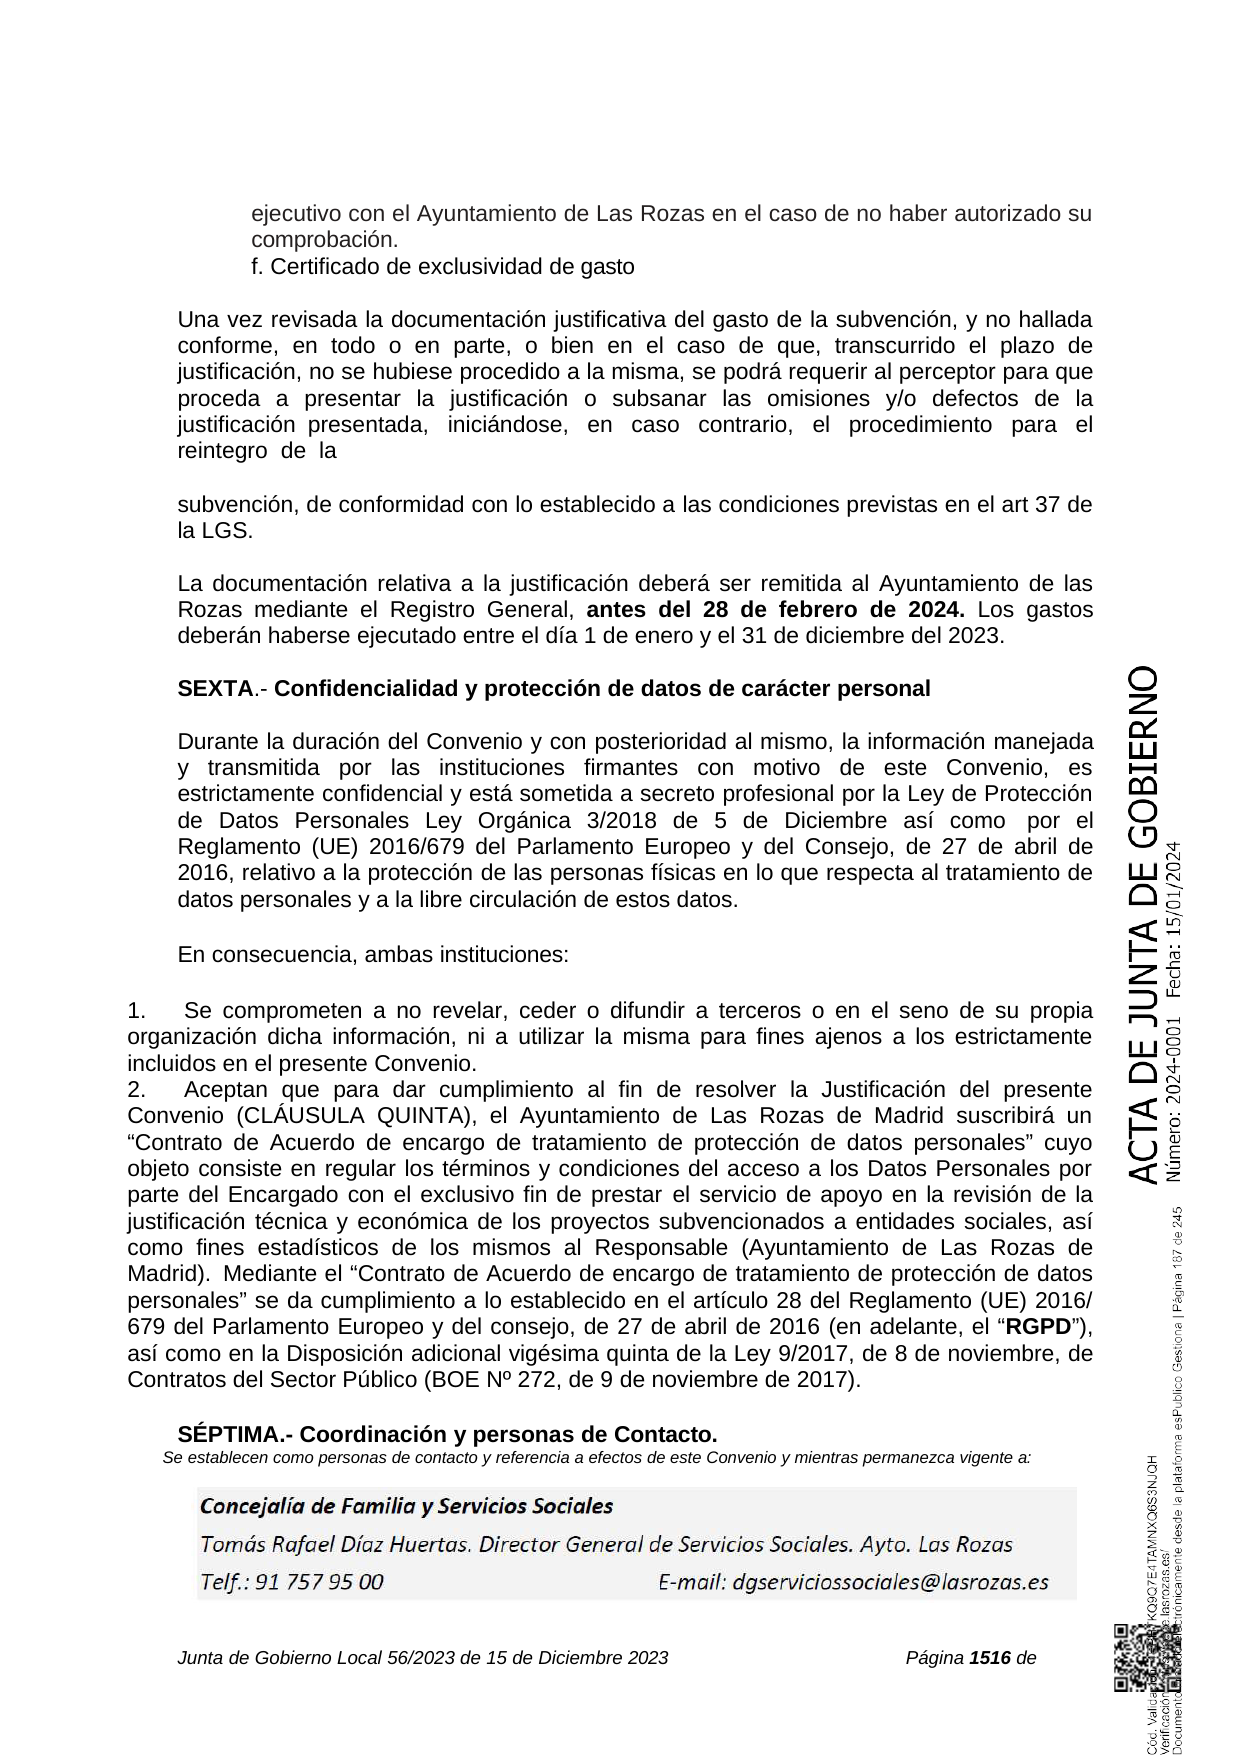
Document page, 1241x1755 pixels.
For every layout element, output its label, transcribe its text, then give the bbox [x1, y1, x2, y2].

list Se comprometen a no revelar, ceder o difundir a terceros o en el seno de su propia organización dicha información, ni a utilizar la misma para fines ajenos a los estrictamente incluidos en el presente Convenio. [127, 997, 1094, 1076]
text Una vez revisada la documentación justificativa del gasto de la subvención, y no hallada conforme, en todo o en parte, o bien en el caso de que, transcurrido el plazo de justificación, no se hubiese procedido a la misma, se podrá requerir al perceptor para que proceda a presentar la justificación o subsanar las omisiones y/o defectos de la justificación presentada, iniciándose, en caso contrario, el procedimiento para el reintegro de la [177, 306, 1094, 464]
subtitle SÉPTIMA.- Coordinación y personas de Contacto. [177, 1421, 1232, 1448]
text Se establecen como personas de contacto y referencia a efectos de este Convenio y mientras permanezca vigente a: [162, 1448, 1232, 1467]
text subvención, de conformidad con lo establecido a las condiciones previstas en el art 37 de la LGS. [177, 491, 1093, 543]
text La documentación relativa a la justificación deberá ser remitida al Ayuntamiento de las Rozas mediante el Registro General, antes del 28 de febrero de 2024. Los gastos deberán haberse ejecutado entre el día 1 de enero y el 31 de diciembre del 2023. [177, 569, 1094, 649]
list ejecutivo con el Ayuntamiento de Las Rozas en el caso de no haber autorizado su comprobación. [251, 200, 1093, 253]
text En consecuencia, ambas instituciones: [177, 941, 1232, 968]
list Aceptan que para dar cumplimiento al fin de resolver la Justificación del presente Convenio (CLÁUSULA QUINTA), el Ayuntamiento de Las Rozas de Madrid suscribirá un “Contrato de Acuerdo de encargo de tratamiento de protección de datos personales” cuyo objeto consiste en regular los términos y condiciones del acceso a los Datos Personales por parte del Encargado con el exclusivo fin de prestar el servicio de apoyo en la revisión de la justificación técnica y económica de los proyectos subvencionados a entidades sociales, así como fines estadísticos de los mismos al Responsable (Ayuntamiento de Las Rozas de Madrid). Mediante el “Contrato de Acuerdo de encargo de tratamiento de protección de datos personales” se da cumplimiento a lo establecido en el artículo 28 del Reglamento (UE) 2016/ 679 del Parlamento Europeo y del consejo, de 27 de abril de 2016 (en adelante, el “RGPD”), así como en la Disposición adicional vigésima quinta de la Ley 9/2017, de 8 de noviembre, de Contratos del Sector Público (BOE Nº 272, de 9 de noviembre de 2017). [127, 1076, 1094, 1392]
subtitle SEXTA.- Confidencialidad y protección de datos de carácter personal [177, 675, 1232, 701]
list Certificado de exclusividad de gasto [251, 253, 1232, 279]
text Durante la duración del Convenio y con posterioridad al mismo, la información manejada y transmitida por las instituciones firmantes con motivo de este Convenio, es estrictamente confidencial y está sometida a secreto profesional por la Ley de Protección de Datos Personales Ley Orgánica 3/2018 de 5 de Diciembre así como por el Reglamento (UE) 2016/679 del Parlamento Europeo y del Consejo, de 27 de abril de 2016, relativo a la protección de las personas físicas en lo que respecta al tratamiento de datos personales y a la libre circulación de estos datos. [177, 728, 1094, 912]
